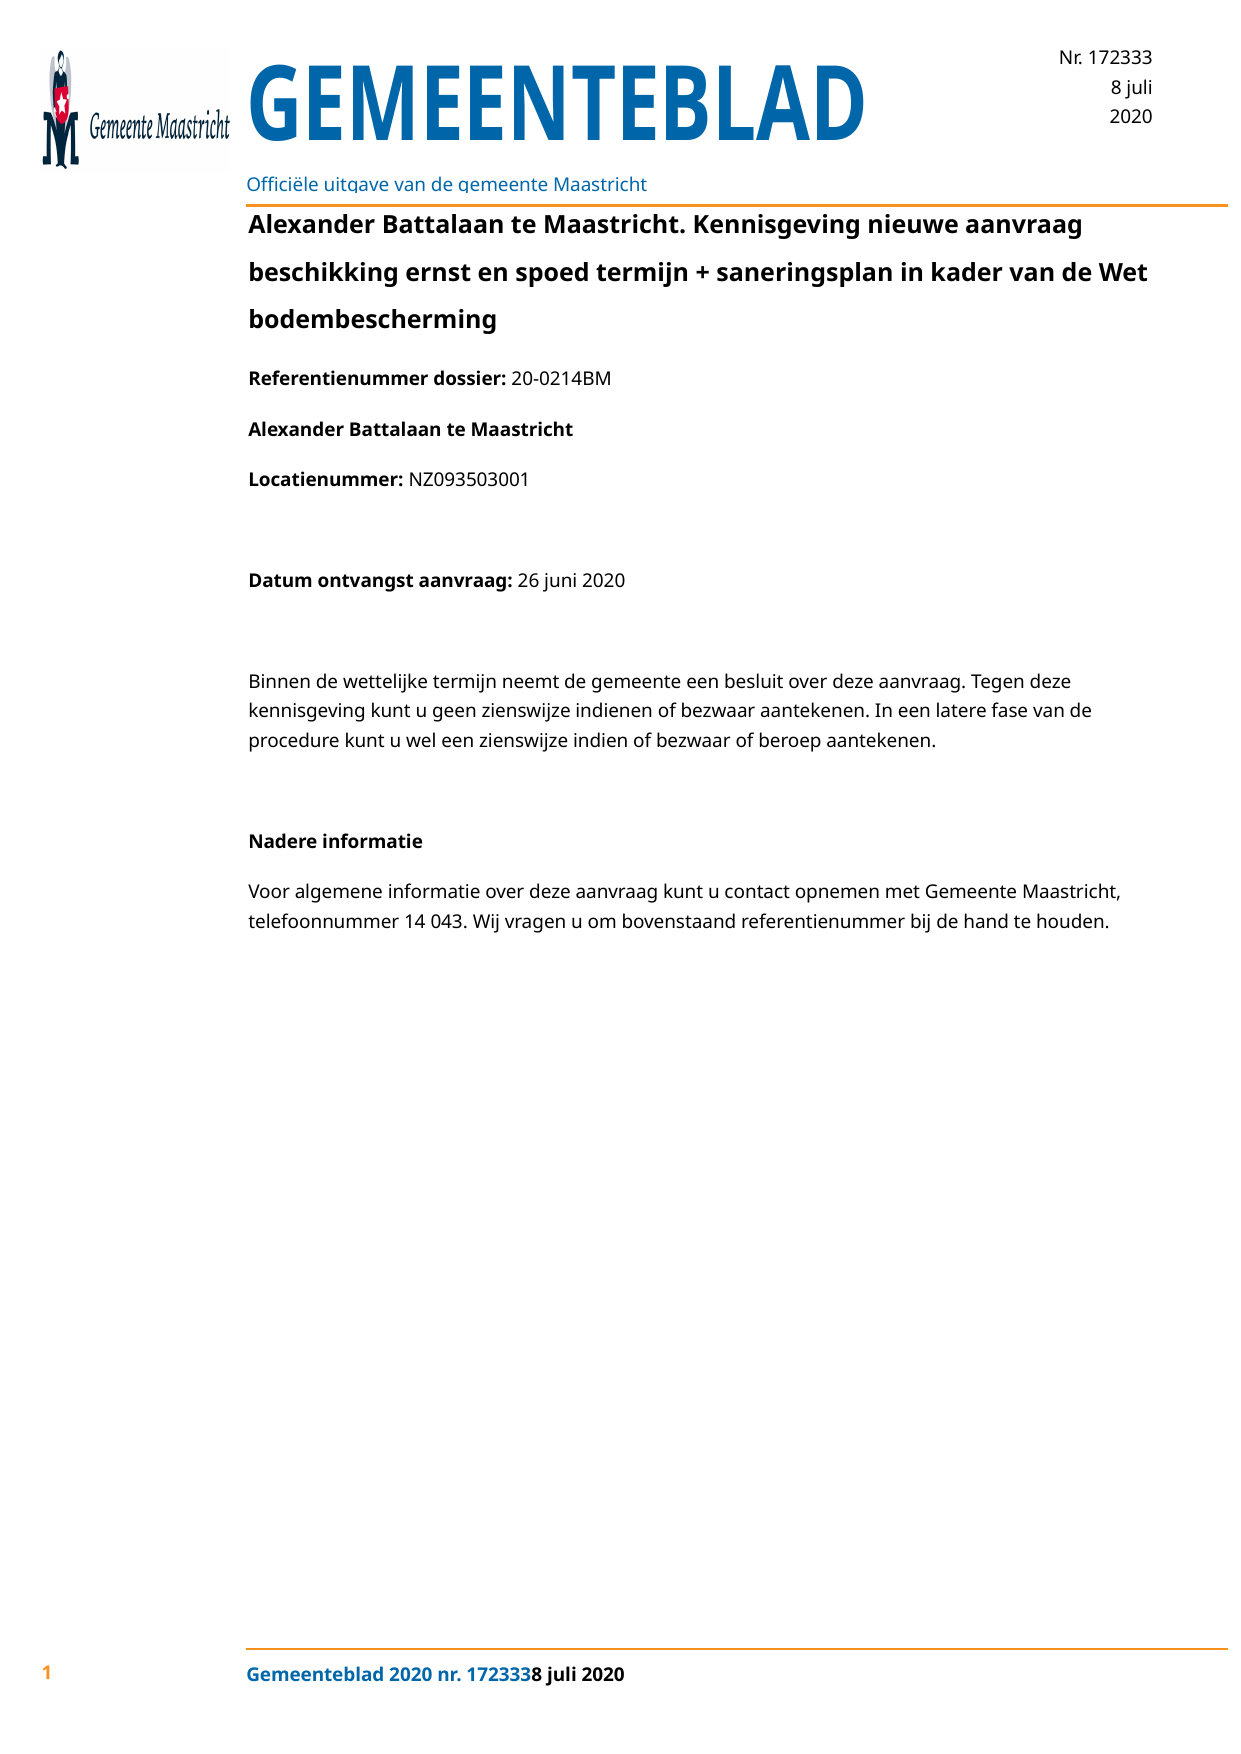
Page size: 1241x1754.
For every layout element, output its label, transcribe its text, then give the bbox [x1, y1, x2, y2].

text Referentienummer dossier: 20-0214BM [248, 366, 1152, 391]
text Binnen de wettelijke termijn neemt de gemeente een besluit over deze aanvraag. Tegen deze kennisgeving kunt u geen zienswijze indienen of bezwaar aantekenen. In een latere fase van de procedure kunt u wel een zienswijze indien of bezwaar of beroep aantekenen. [248, 668, 1152, 753]
text Voor algemene informatie over deze aanvraag kunt u contact opnemen met Gemeente Maastricht, telefoonnummer 14 043. Wij vragen u om bovenstaand referentienummer bij de hand te houden. [248, 878, 1152, 934]
text Datum ontvangst aanvraag: 26 juni 2020 [248, 567, 1152, 593]
picture [41, 47, 231, 172]
text Nadere informatie [248, 828, 1152, 854]
text Locatienummer: NZ093503001 [248, 466, 1152, 492]
text Alexander Battalaan te Maastricht. Kennisgeving nieuwe aanvraag beschikking ernst en spoed termijn + saneringsplan in kader van de Wet bodembescherming [248, 207, 1152, 336]
text Alexander Battalaan te Maastricht [248, 416, 1152, 442]
